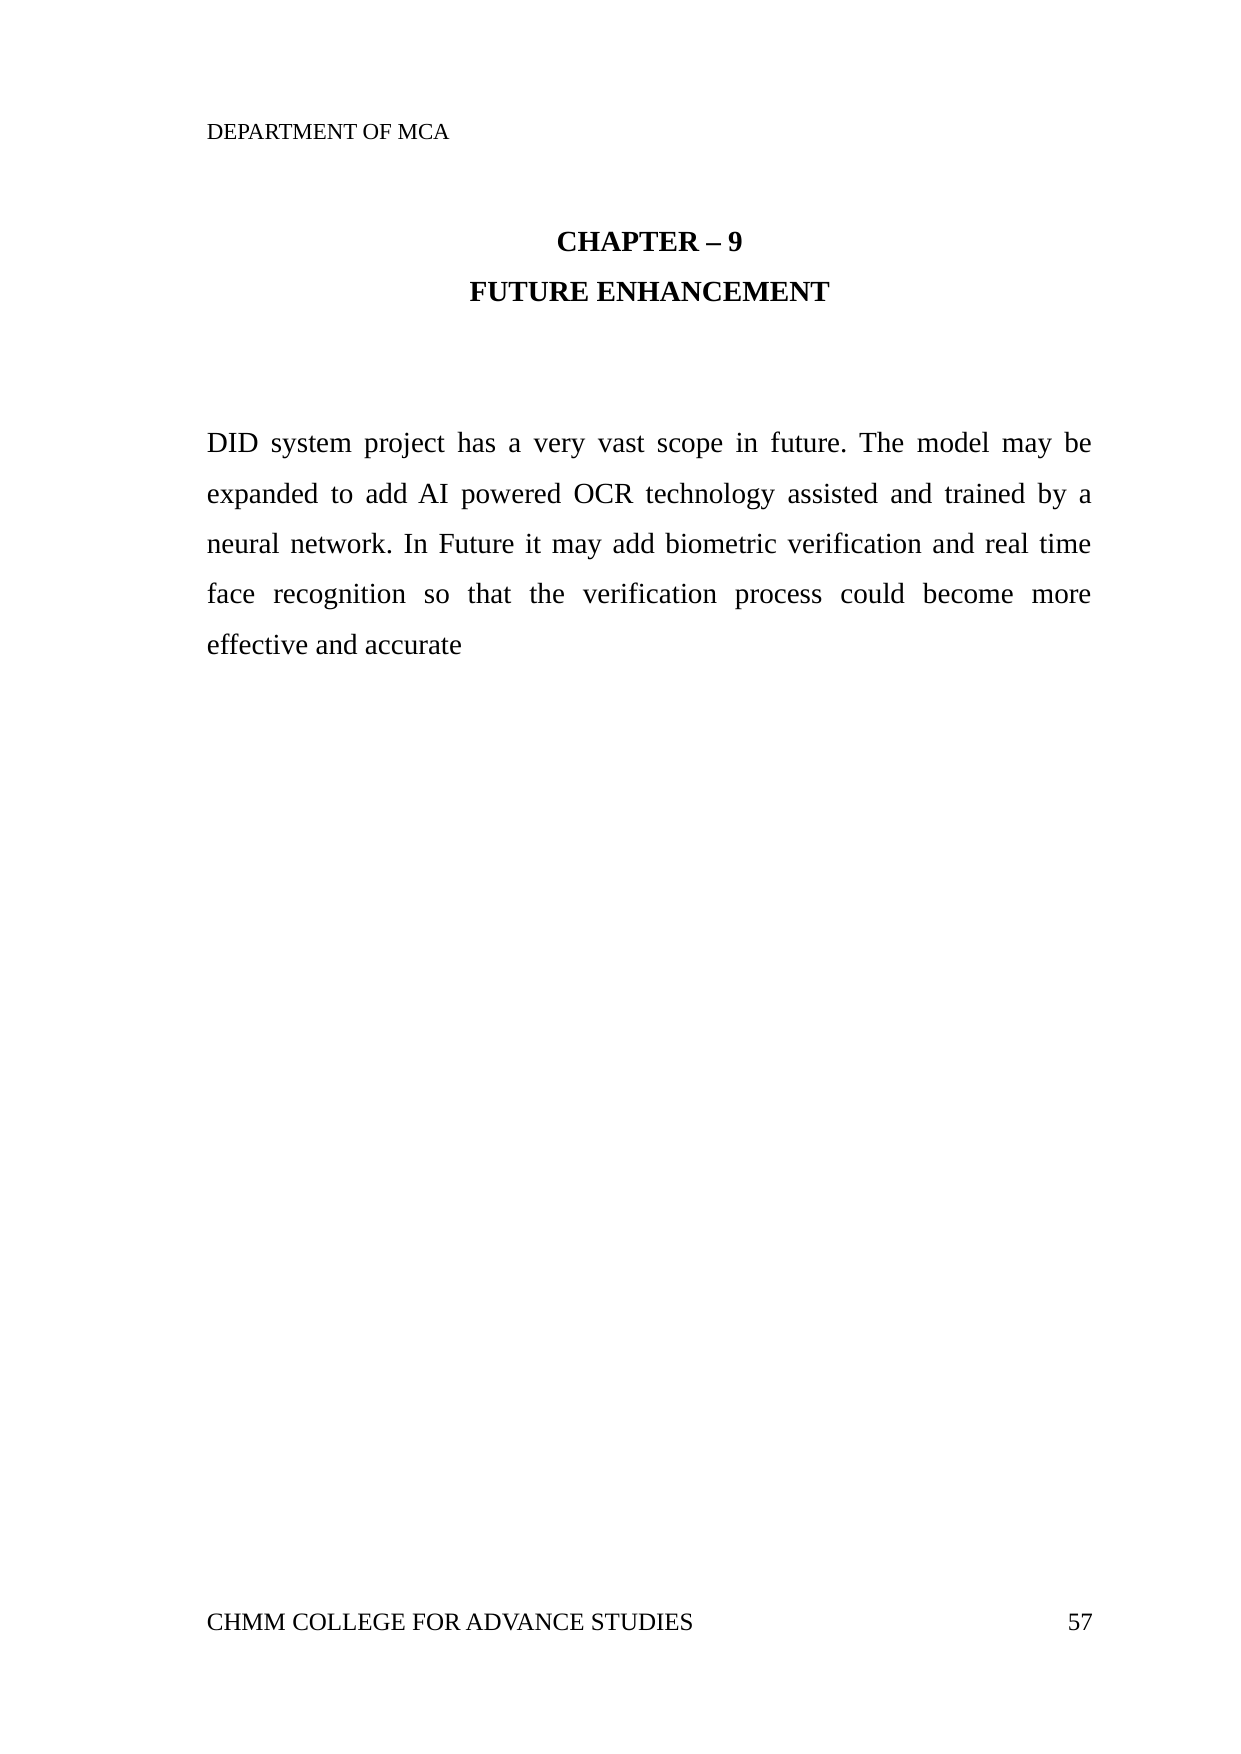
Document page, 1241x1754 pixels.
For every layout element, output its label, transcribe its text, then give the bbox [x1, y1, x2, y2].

text CHAPTER – 9 [207, 224, 1093, 258]
text FUTURE ENHANCEMENT [207, 274, 1093, 308]
text DID system project has a very vast scope in future. The model may be expanded to add AI powered OCR technology assisted and trained by a neural network. In Future it may add biometric verification and real time face recognition so that the verification process could become more effective and accurate [207, 426, 1093, 660]
